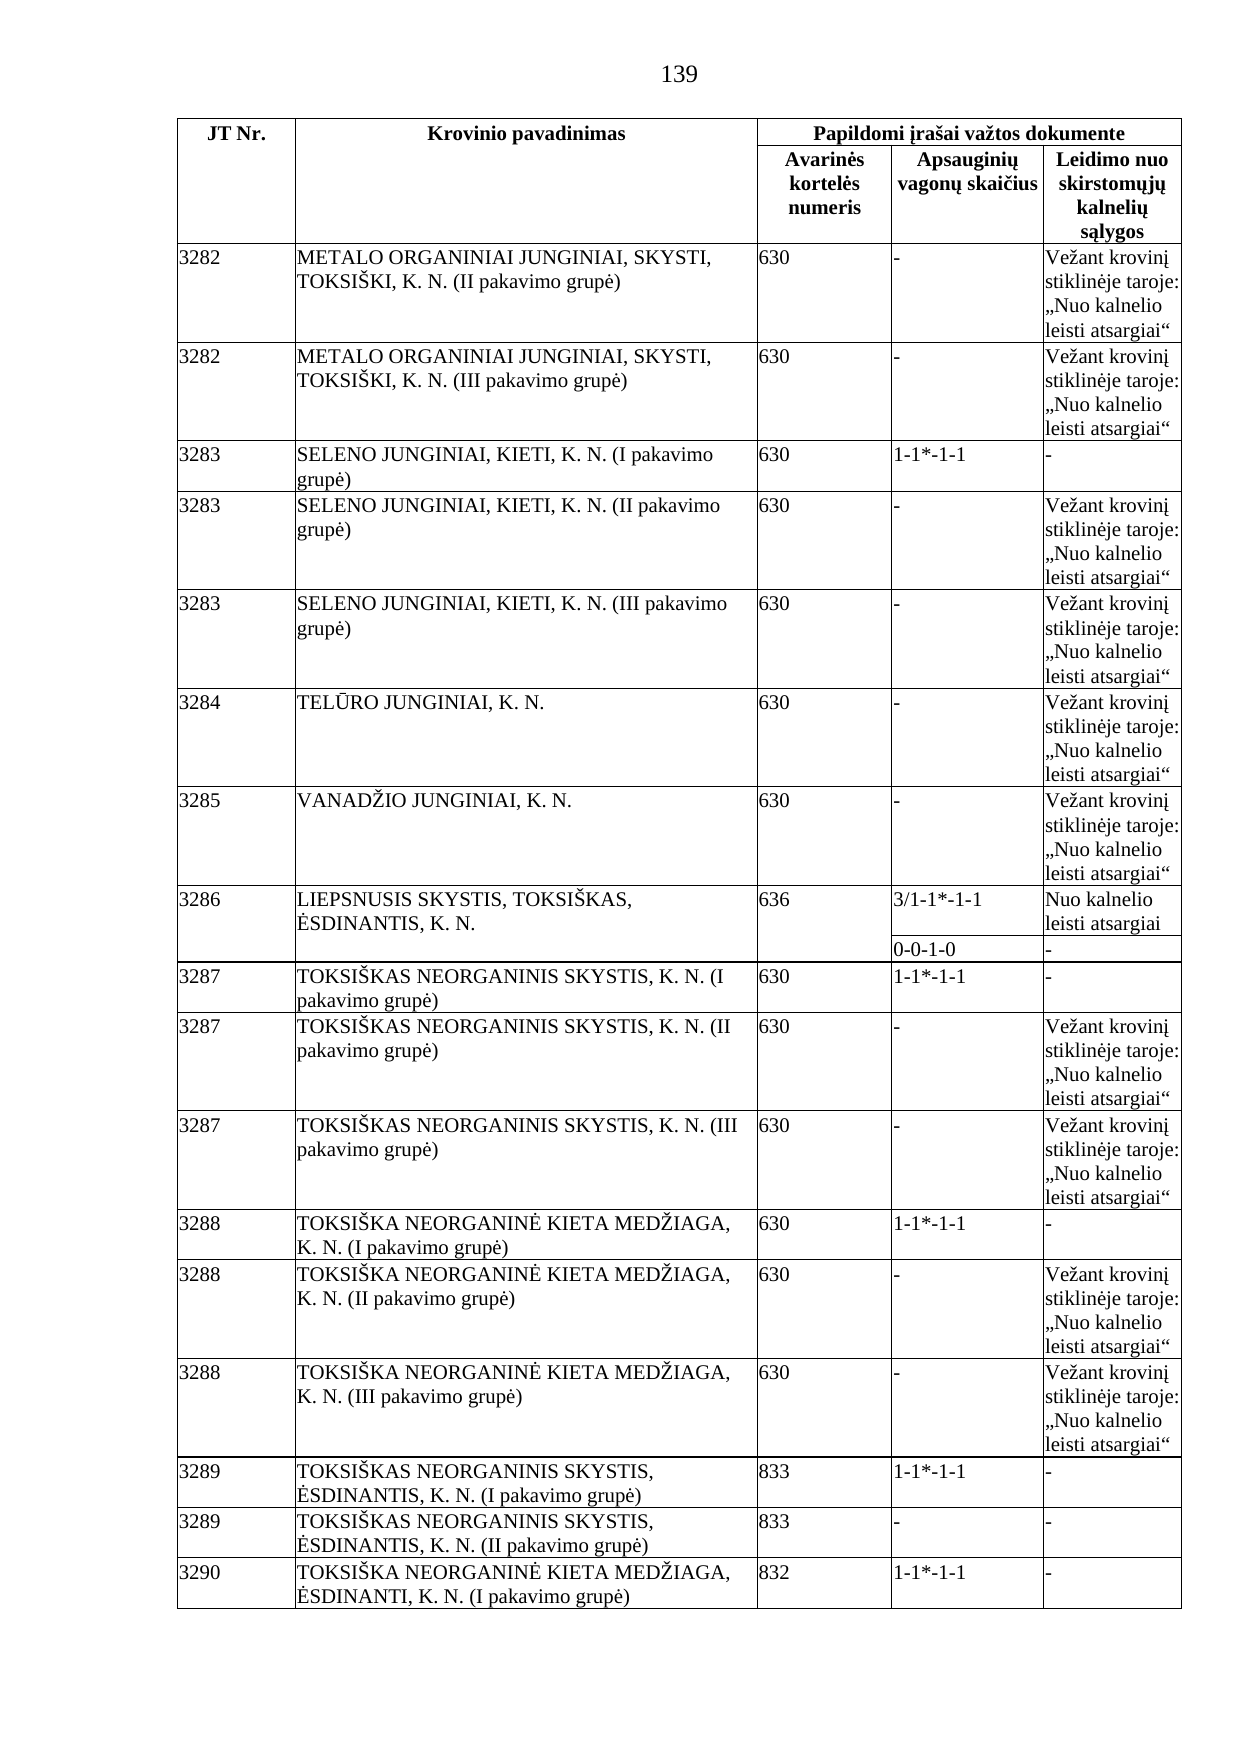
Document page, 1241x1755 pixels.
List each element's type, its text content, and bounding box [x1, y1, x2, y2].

table_cell 630 [758, 689, 891, 786]
table_header JT Nr. [178, 119, 295, 243]
table_cell TOKSIŠKAS NEORGANINIS SKYSTIS, ĖSDINANTIS, K. N. (II pakavimo grupė) [296, 1508, 757, 1557]
table_cell Vežant krovinį stiklinėje taroje: „Nuo kalnelio leisti atsargiai“ [1044, 1359, 1181, 1456]
table_cell 1-1*-1-1 [892, 1558, 1043, 1608]
table_cell 3284 [178, 689, 295, 786]
table_cell 3283 [178, 441, 295, 491]
table_cell TOKSIŠKAS NEORGANINIS SKYSTIS, ĖSDINANTIS, K. N. (I pakavimo grupė) [296, 1458, 757, 1507]
table_cell 833 [758, 1508, 891, 1557]
table_cell TOKSIŠKA NEORGANINĖ KIETA MEDŽIAGA, K. N. (III pakavimo grupė) [296, 1359, 757, 1456]
table_cell TOKSIŠKAS NEORGANINIS SKYSTIS, K. N. (I pakavimo grupė) [296, 963, 757, 1012]
table_cell - [892, 787, 1043, 885]
table_cell 3289 [178, 1458, 295, 1507]
table_cell - [892, 1359, 1043, 1456]
table_cell TELŪRO JUNGINIAI, K. N. [296, 689, 757, 786]
table_cell - [892, 244, 1043, 342]
table_cell - [1044, 1210, 1181, 1259]
table_cell 3288 [178, 1210, 295, 1259]
table_cell 630 [758, 590, 891, 688]
table_cell 630 [758, 492, 891, 589]
table_cell 3282 [178, 244, 295, 342]
table_cell - [892, 492, 1043, 589]
table_cell TOKSIŠKA NEORGANINĖ KIETA MEDŽIAGA, K. N. (I pakavimo grupė) [296, 1210, 757, 1259]
table_cell 1-1*-1-1 [892, 1210, 1043, 1259]
table_cell TOKSIŠKA NEORGANINĖ KIETA MEDŽIAGA, K. N. (II pakavimo grupė) [296, 1260, 757, 1358]
table_cell Vežant krovinį stiklinėje taroje: „Nuo kalnelio leisti atsargiai“ [1044, 787, 1181, 885]
table_cell 3283 [178, 590, 295, 688]
table_cell TOKSIŠKAS NEORGANINIS SKYSTIS, K. N. (III pakavimo grupė) [296, 1111, 757, 1209]
table_cell SELENO JUNGINIAI, KIETI, K. N. (III pakavimo grupė) [296, 590, 757, 688]
table_cell VANADŽIO JUNGINIAI, K. N. [296, 787, 757, 885]
table_cell TOKSIŠKAS NEORGANINIS SKYSTIS, K. N. (II pakavimo grupė) [296, 1013, 757, 1110]
table_cell 1-1*-1-1 [892, 1458, 1043, 1507]
table_cell 3/1-1*-1-1 [892, 886, 1043, 935]
table_cell 3287 [178, 963, 295, 1012]
table_cell 3288 [178, 1359, 295, 1456]
table_cell Vežant krovinį stiklinėje taroje: „Nuo kalnelio leisti atsargiai“ [1044, 492, 1181, 589]
table_cell - [892, 1013, 1043, 1110]
table_cell 630 [758, 787, 891, 885]
table_cell - [1044, 936, 1181, 961]
table_cell - [892, 1111, 1043, 1209]
table_cell - [892, 343, 1043, 440]
table_cell METALO ORGANINIAI JUNGINIAI, SKYSTI, TOKSIŠKI, K. N. (II pakavimo grupė) [296, 244, 757, 342]
table_cell 630 [758, 963, 891, 1012]
table_cell - [1044, 441, 1181, 491]
table_cell 630 [758, 343, 891, 440]
table_cell 1-1*-1-1 [892, 963, 1043, 1012]
table_cell 1-1*-1-1 [892, 441, 1043, 491]
table_cell - [1044, 963, 1181, 1012]
table_cell - [892, 689, 1043, 786]
table_cell 3290 [178, 1558, 295, 1608]
table_cell Vežant krovinį stiklinėje taroje: „Nuo kalnelio leisti atsargiai“ [1044, 1111, 1181, 1209]
table_cell SELENO JUNGINIAI, KIETI, K. N. (II pakavimo grupė) [296, 492, 757, 589]
table_cell 630 [758, 1013, 891, 1110]
table_cell 3287 [178, 1013, 295, 1110]
table_cell Vežant krovinį stiklinėje taroje: „Nuo kalnelio leisti atsargiai“ [1044, 1260, 1181, 1358]
table_cell 3283 [178, 492, 295, 589]
table_cell 636 [758, 886, 891, 961]
table_header Krovinio pavadinimas [296, 119, 757, 243]
table_cell 3286 [178, 886, 295, 961]
table_cell 3287 [178, 1111, 295, 1209]
table_cell Avarinės kortelės numeris [758, 146, 891, 243]
table_cell 0-0-1-0 [892, 936, 1043, 961]
table_cell SELENO JUNGINIAI, KIETI, K. N. (I pakavimo grupė) [296, 441, 757, 491]
table_cell LIEPSNUSIS SKYSTIS, TOKSIŠKAS, ĖSDINANTIS, K. N. [296, 886, 757, 961]
table_cell Vežant krovinį stiklinėje taroje: „Nuo kalnelio leisti atsargiai“ [1044, 1013, 1181, 1110]
table_cell Vežant krovinį stiklinėje taroje: „Nuo kalnelio leisti atsargiai“ [1044, 244, 1181, 342]
table_header Papildomi įrašai važtos dokumente [758, 119, 1181, 144]
table_cell Vežant krovinį stiklinėje taroje: „Nuo kalnelio leisti atsargiai“ [1044, 689, 1181, 786]
table_cell 3285 [178, 787, 295, 885]
table_cell 630 [758, 244, 891, 342]
table_cell 833 [758, 1458, 891, 1507]
table_cell - [892, 1260, 1043, 1358]
table_cell - [1044, 1558, 1181, 1608]
table_cell Vežant krovinį stiklinėje taroje: „Nuo kalnelio leisti atsargiai“ [1044, 590, 1181, 688]
table_cell - [1044, 1508, 1181, 1557]
table_cell 630 [758, 1210, 891, 1259]
table_cell 3282 [178, 343, 295, 440]
table_cell - [892, 1508, 1043, 1557]
table_cell - [1044, 1458, 1181, 1507]
table_cell 3289 [178, 1508, 295, 1557]
table_cell 630 [758, 1359, 891, 1456]
table_cell METALO ORGANINIAI JUNGINIAI, SKYSTI, TOKSIŠKI, K. N. (III pakavimo grupė) [296, 343, 757, 440]
table_cell Vežant krovinį stiklinėje taroje: „Nuo kalnelio leisti atsargiai“ [1044, 343, 1181, 440]
table_cell Apsauginių vagonų skaičius [892, 146, 1043, 243]
table_cell Leidimo nuo skirstomųjų kalnelių sąlygos [1044, 146, 1181, 243]
table_cell 630 [758, 1260, 891, 1358]
table_cell TOKSIŠKA NEORGANINĖ KIETA MEDŽIAGA, ĖSDINANTI, K. N. (I pakavimo grupė) [296, 1558, 757, 1608]
table_cell 832 [758, 1558, 891, 1608]
table_cell Nuo kalnelio leisti atsargiai [1044, 886, 1181, 935]
table_cell 630 [758, 441, 891, 491]
table_cell 630 [758, 1111, 891, 1209]
table_cell 3288 [178, 1260, 295, 1358]
table_cell - [892, 590, 1043, 688]
